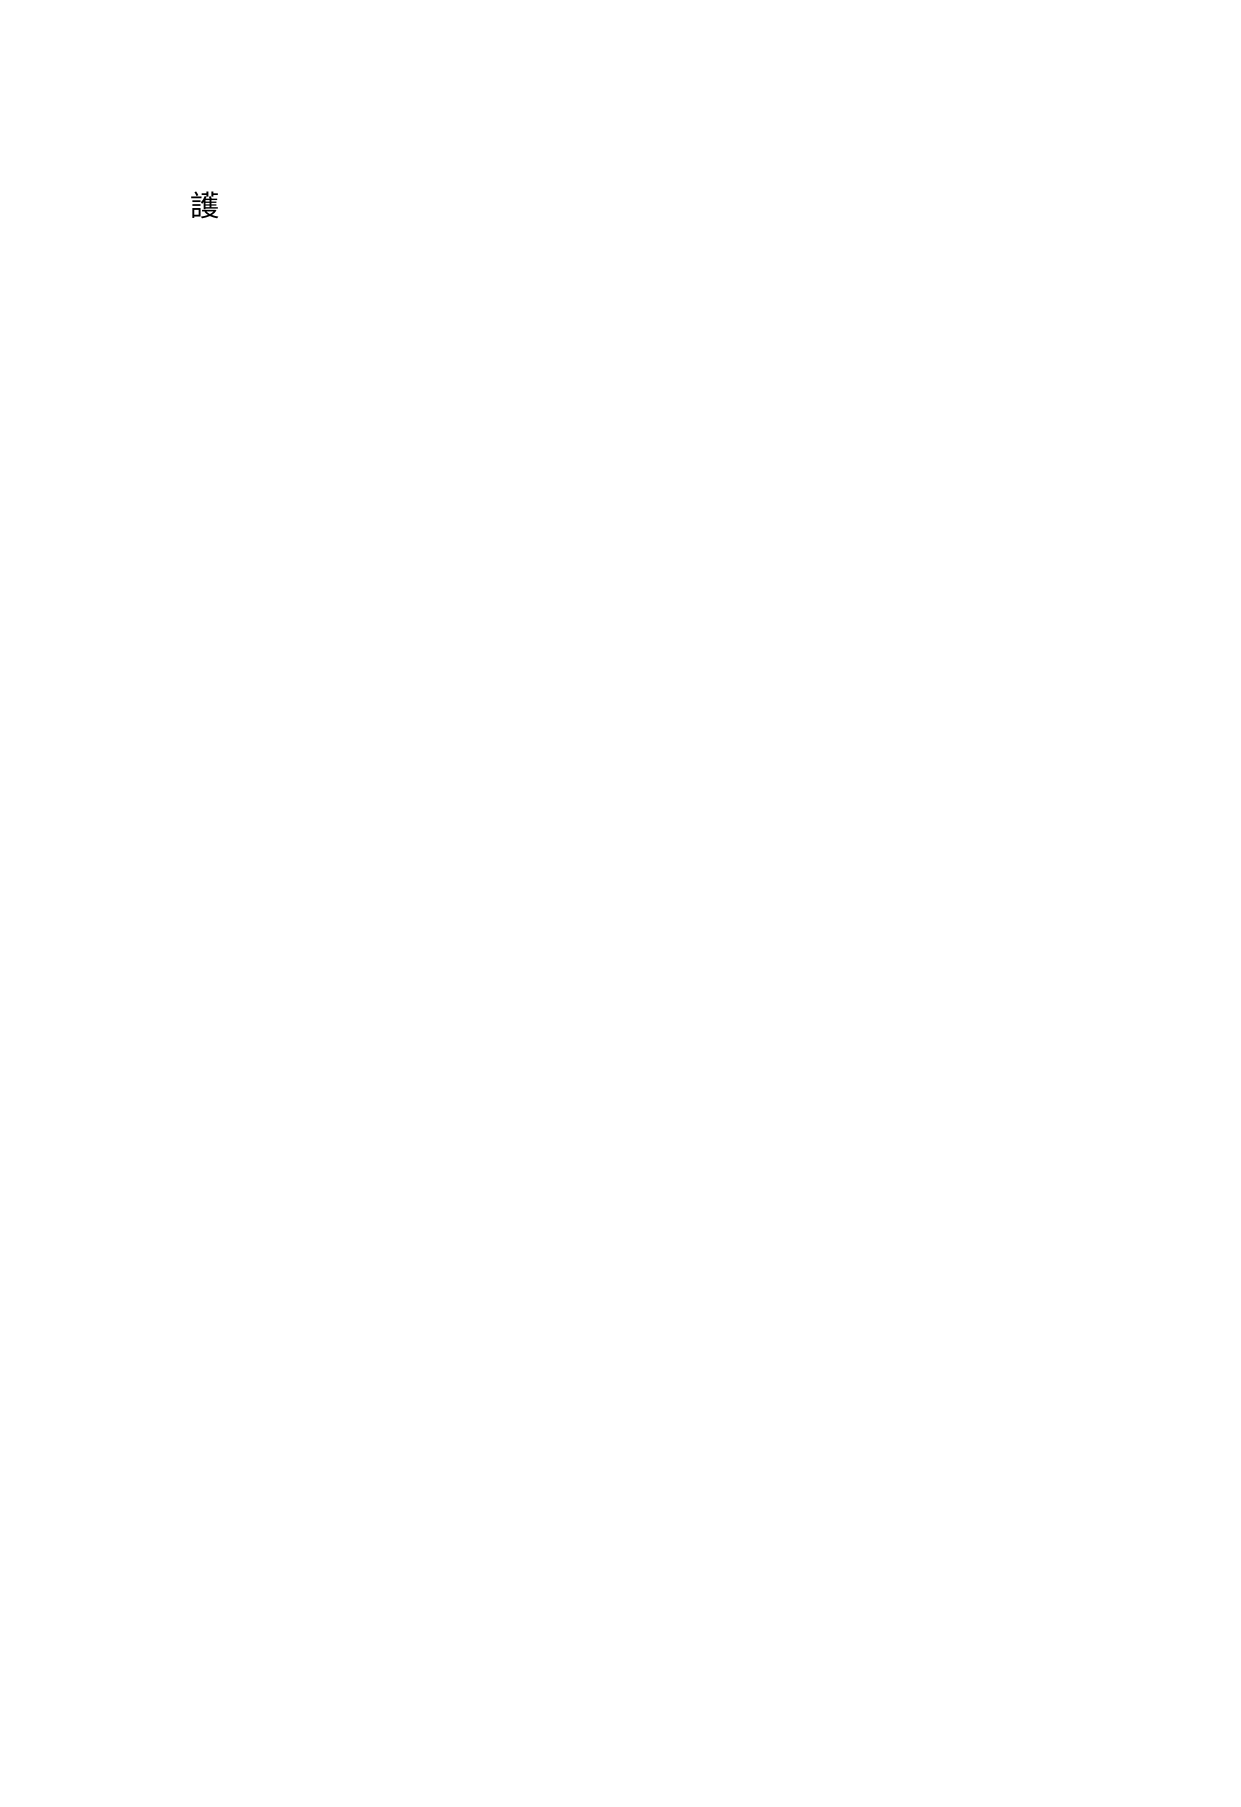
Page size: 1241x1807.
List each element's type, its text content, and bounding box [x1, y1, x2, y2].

text 護 [190, 183, 448, 225]
